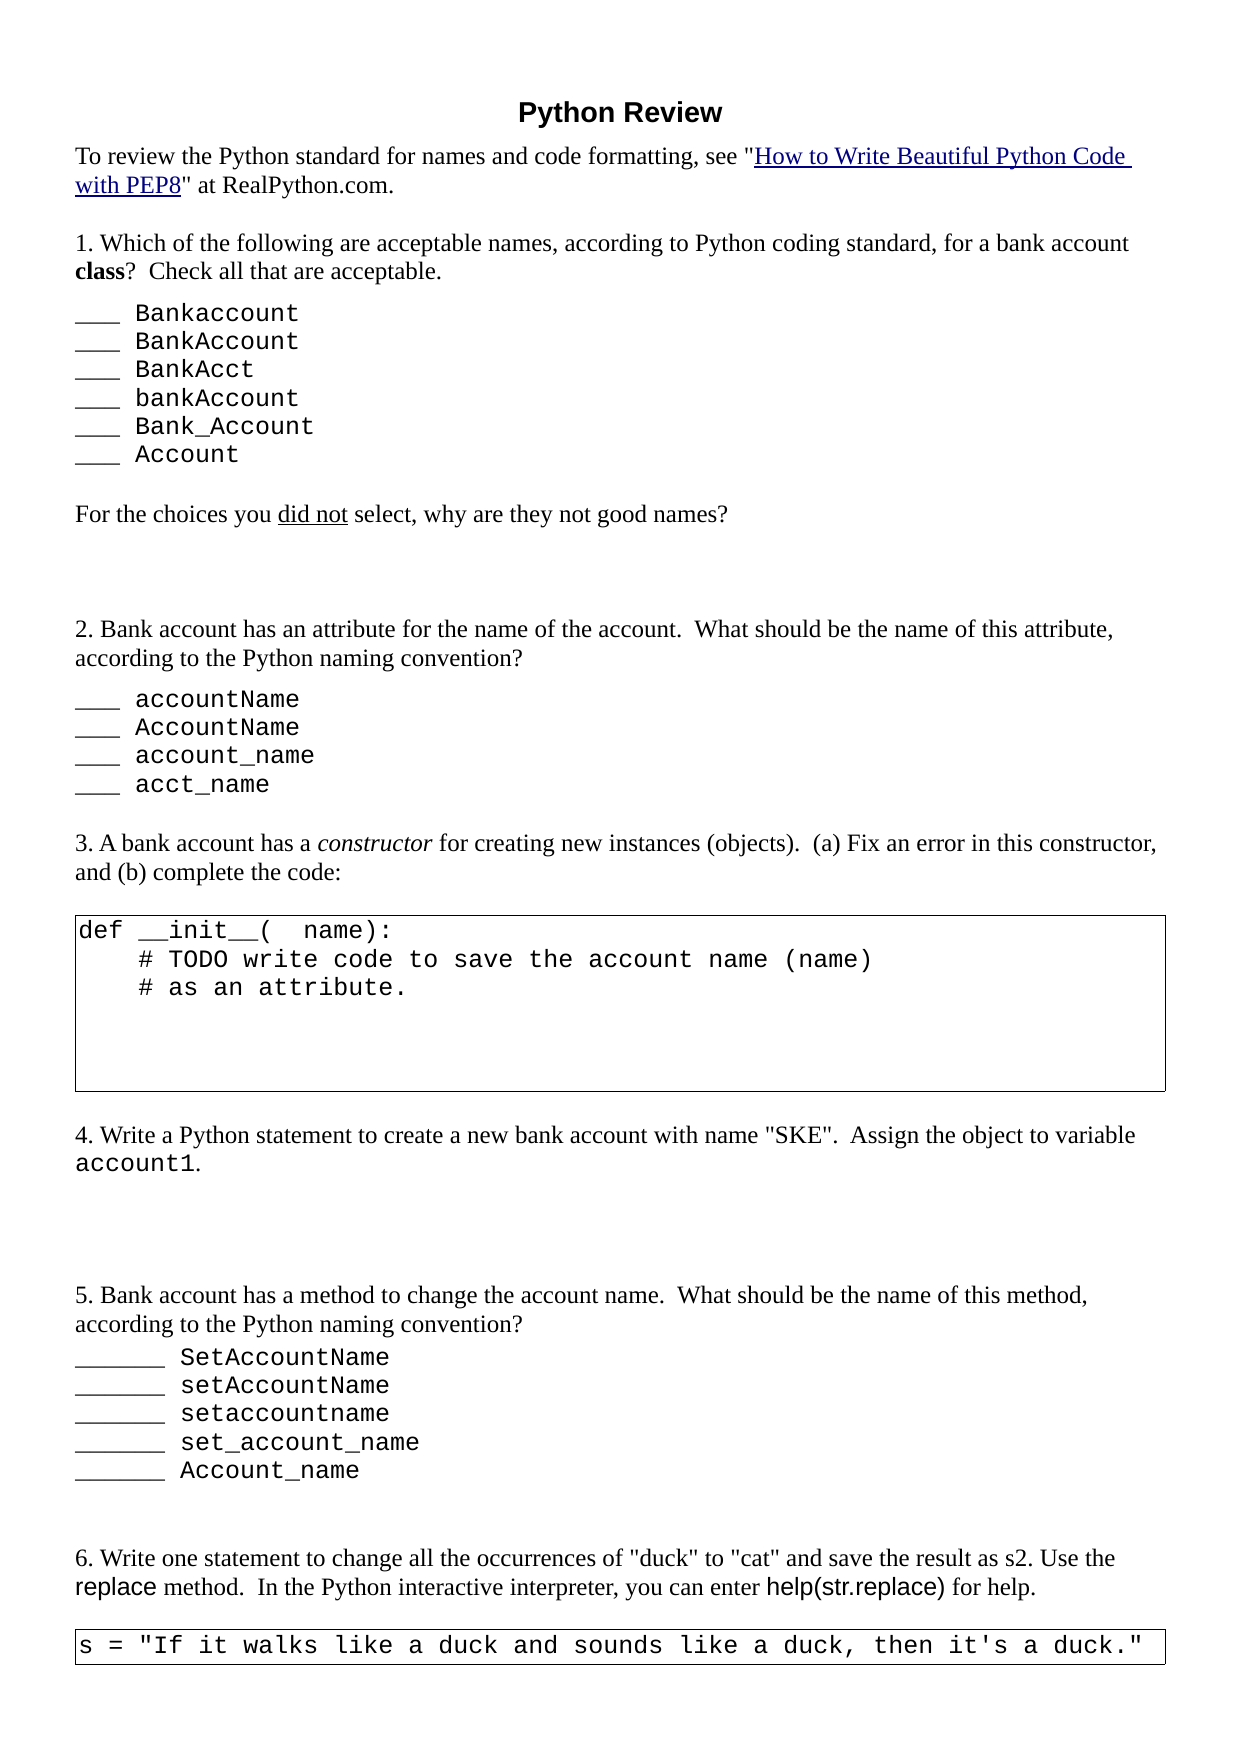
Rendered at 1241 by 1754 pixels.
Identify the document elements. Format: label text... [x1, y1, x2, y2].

text 3. A bank account has a constructor for creating new instances (objects). (a) Fix an error in this constructor, and (b) complete the code: [75, 828, 1165, 886]
text ___ acct_name [75, 771, 1165, 800]
text ___ account_name [75, 743, 1165, 771]
text ___ accountName [75, 686, 1165, 715]
text 6. Write one statement to change all the occurrences of "duck" to "cat" and save the result as s2. Use the replace method. In the Python interactive interpreter, you can enter help(str.replace) for help. [75, 1543, 1165, 1600]
subtitle Python Review [75, 96, 1165, 129]
text ______ setaccountname [75, 1401, 1165, 1429]
text 4. Write a Python statement to create a new bank account with name "SKE". Assign the object to variable account1. [75, 1120, 1165, 1179]
text ___ Bank_Account [75, 413, 1165, 442]
text ___ BankAcct [75, 357, 1165, 385]
text 5. Bank account has a method to change the account name. What should be the name of this method, according to the Python naming convention? [75, 1281, 1165, 1338]
text ______ set_account_name [75, 1429, 1165, 1457]
text To review the Python standard for names and code formatting, see "How to Write Beautiful Python Code with PEP8" at RealPython.com. [75, 141, 1165, 199]
text ______ Account_name [75, 1457, 1165, 1486]
text s = "If it walks like a duck and sounds like a duck, then it's a duck." [76, 1630, 1165, 1664]
text ___ bankAccount [75, 385, 1165, 413]
text # as an attribute. [76, 971, 1165, 1003]
text # TODO write code to save the account name (name) [76, 943, 1165, 971]
text ______ SetAccountName [75, 1344, 1165, 1372]
text For the choices you did not select, why are they not good names? [75, 499, 1165, 528]
text 1. Which of the following are acceptable names, according to Python coding standard, for a bank account class? Check all that are acceptable. [75, 228, 1165, 285]
text ___ Account [75, 442, 1165, 470]
text ______ setAccountName [75, 1372, 1165, 1401]
text ___ BankAccount [75, 328, 1165, 357]
text def __init__( name): [76, 916, 1165, 943]
text ___ Bankaccount [75, 300, 1165, 328]
text ___ AccountName [75, 715, 1165, 743]
text 2. Bank account has an attribute for the name of the account. What should be the name of this attribute, according to the Python naming convention? [75, 614, 1165, 671]
